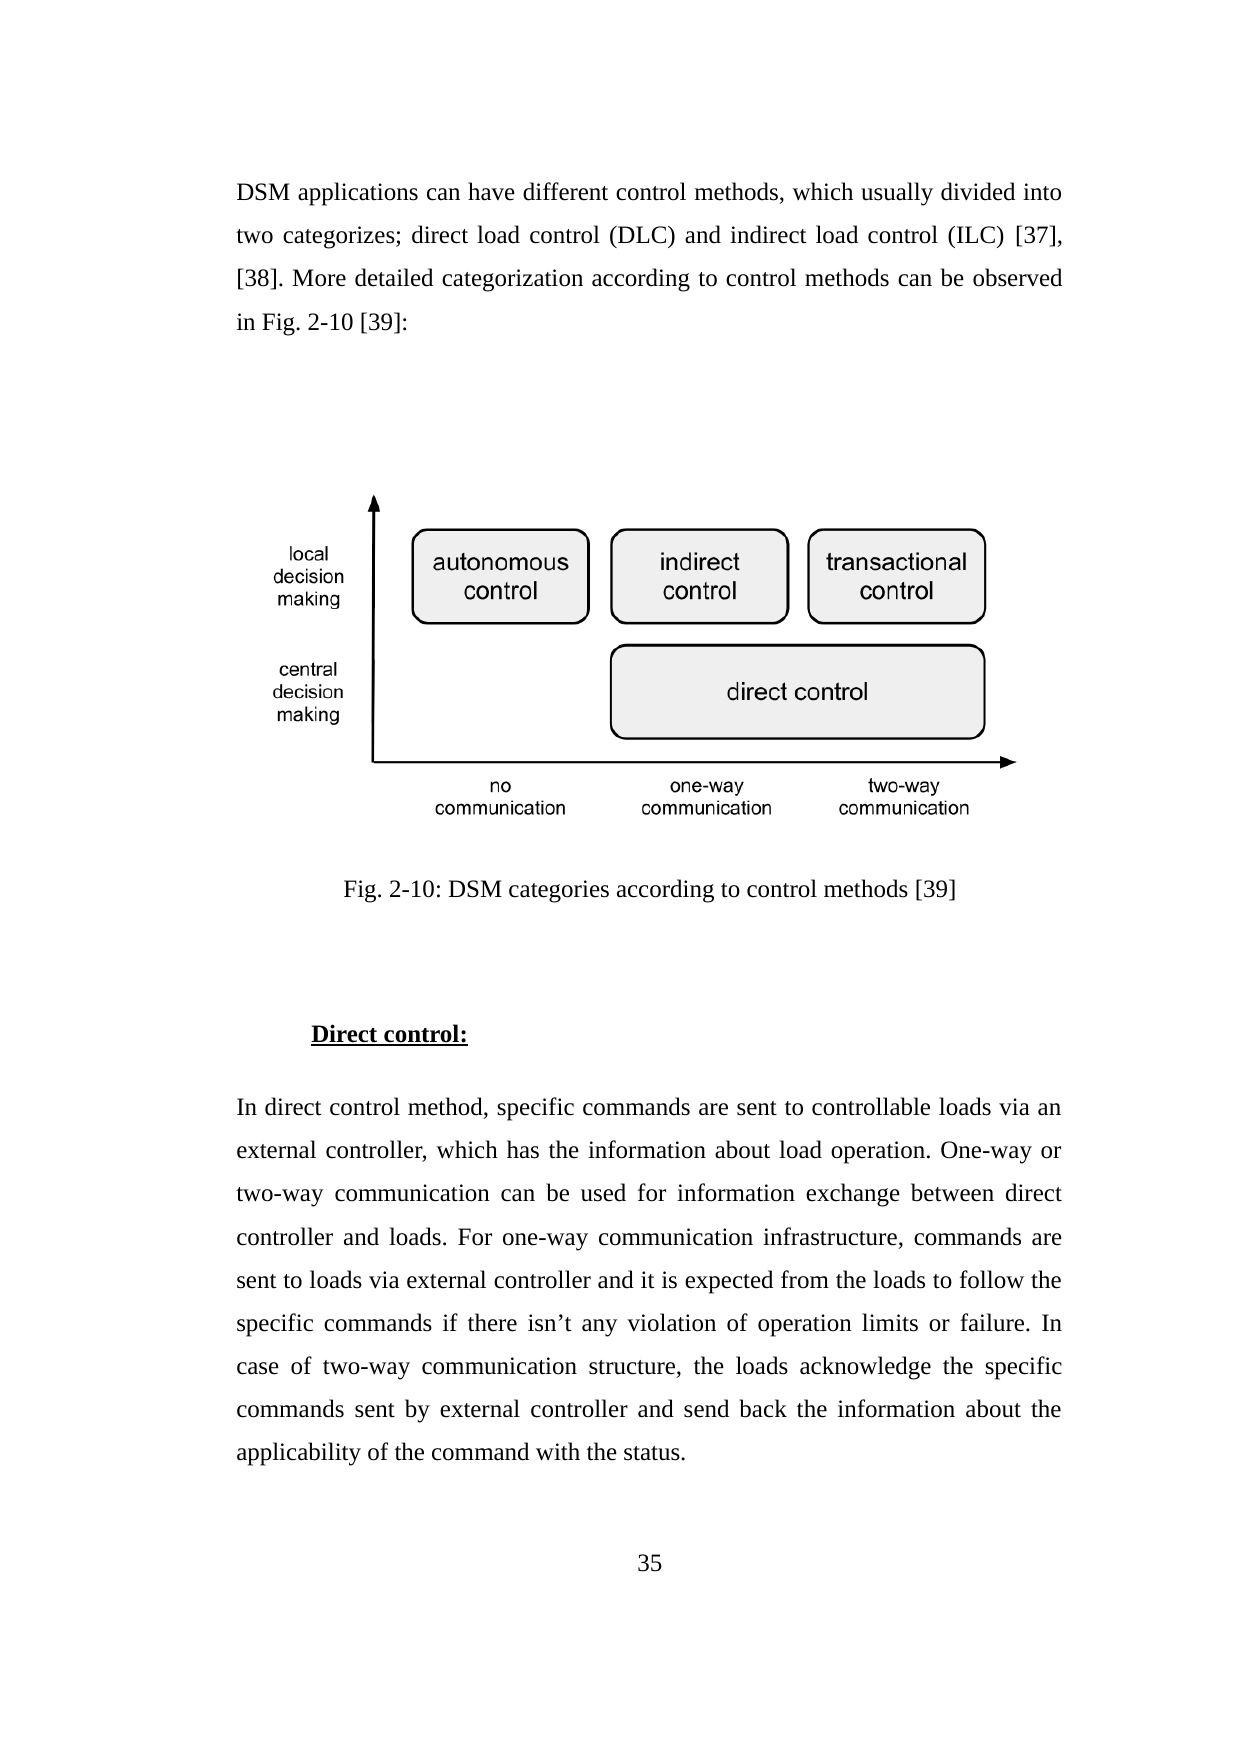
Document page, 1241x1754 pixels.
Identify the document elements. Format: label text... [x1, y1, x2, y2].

picture [236, 464, 1064, 842]
list Fig. 2-10: DSM categories according to control methods [39]⁠ [236, 874, 1063, 903]
list DSM applications can have different control methods, which usually divided into two categorizes; direct load control (DLC) and indirect load control (ILC) [37]⁠, [38]⁠. More detailed categorization according to control methods can be observed in Fig. 2-10 [39]⁠: [236, 177, 1063, 335]
text In direct control method, specific commands are sent to controllable loads via an external controller, which has the information about load operation. One-way or two-way communication can be used for information exchange between direct controller and loads. For one-way communication infrastructure, commands are sent to loads via external controller and it is expected from the loads to follow the specific commands if there isn’t any violation of operation limits or failure. In case of two-way communication structure, the loads acknowledge the specific commands sent by external controller and send back the information about the applicability of the command with the status. [236, 1092, 1063, 1466]
text Direct control: [236, 1019, 1063, 1048]
